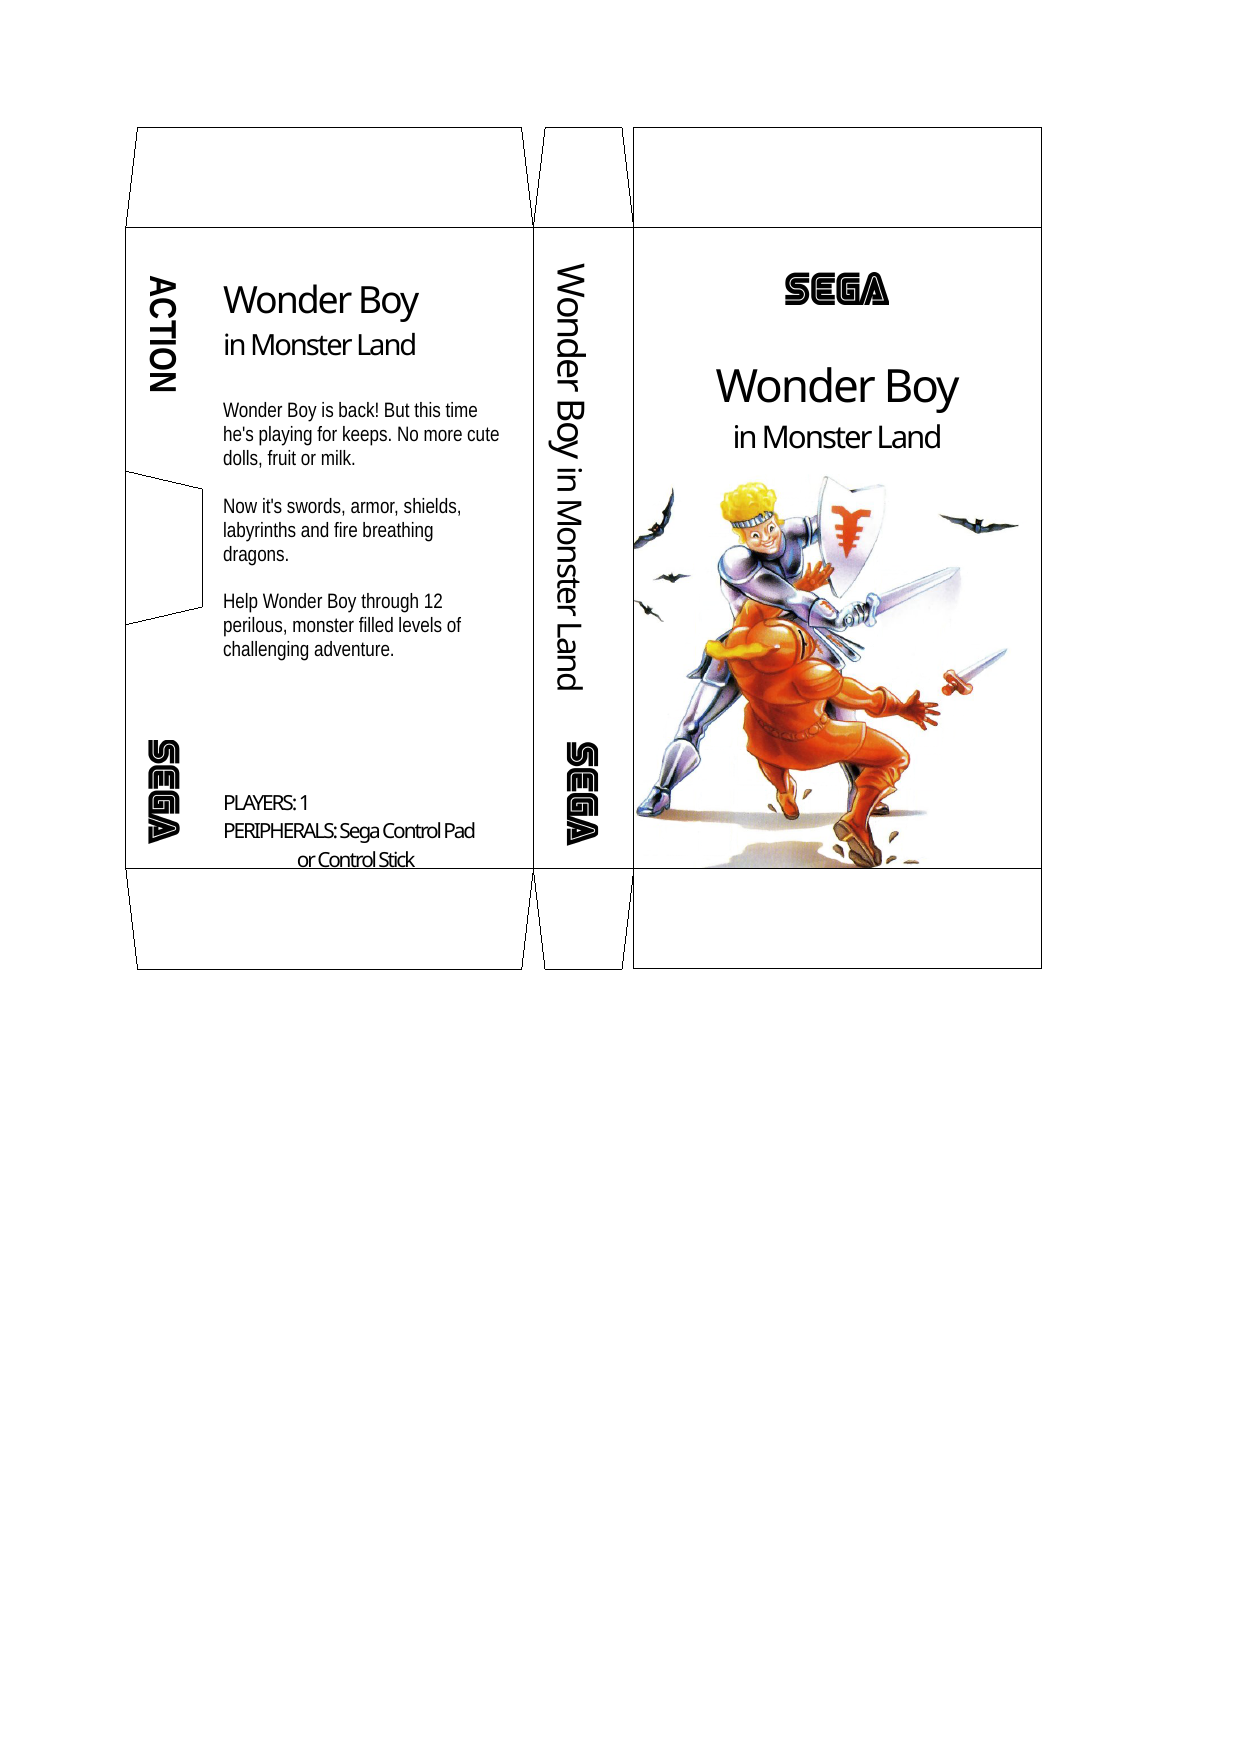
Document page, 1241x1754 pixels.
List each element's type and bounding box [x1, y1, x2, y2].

picture [634, 474, 1041, 868]
picture [567, 743, 599, 846]
picture [149, 740, 180, 844]
picture [785, 272, 889, 305]
